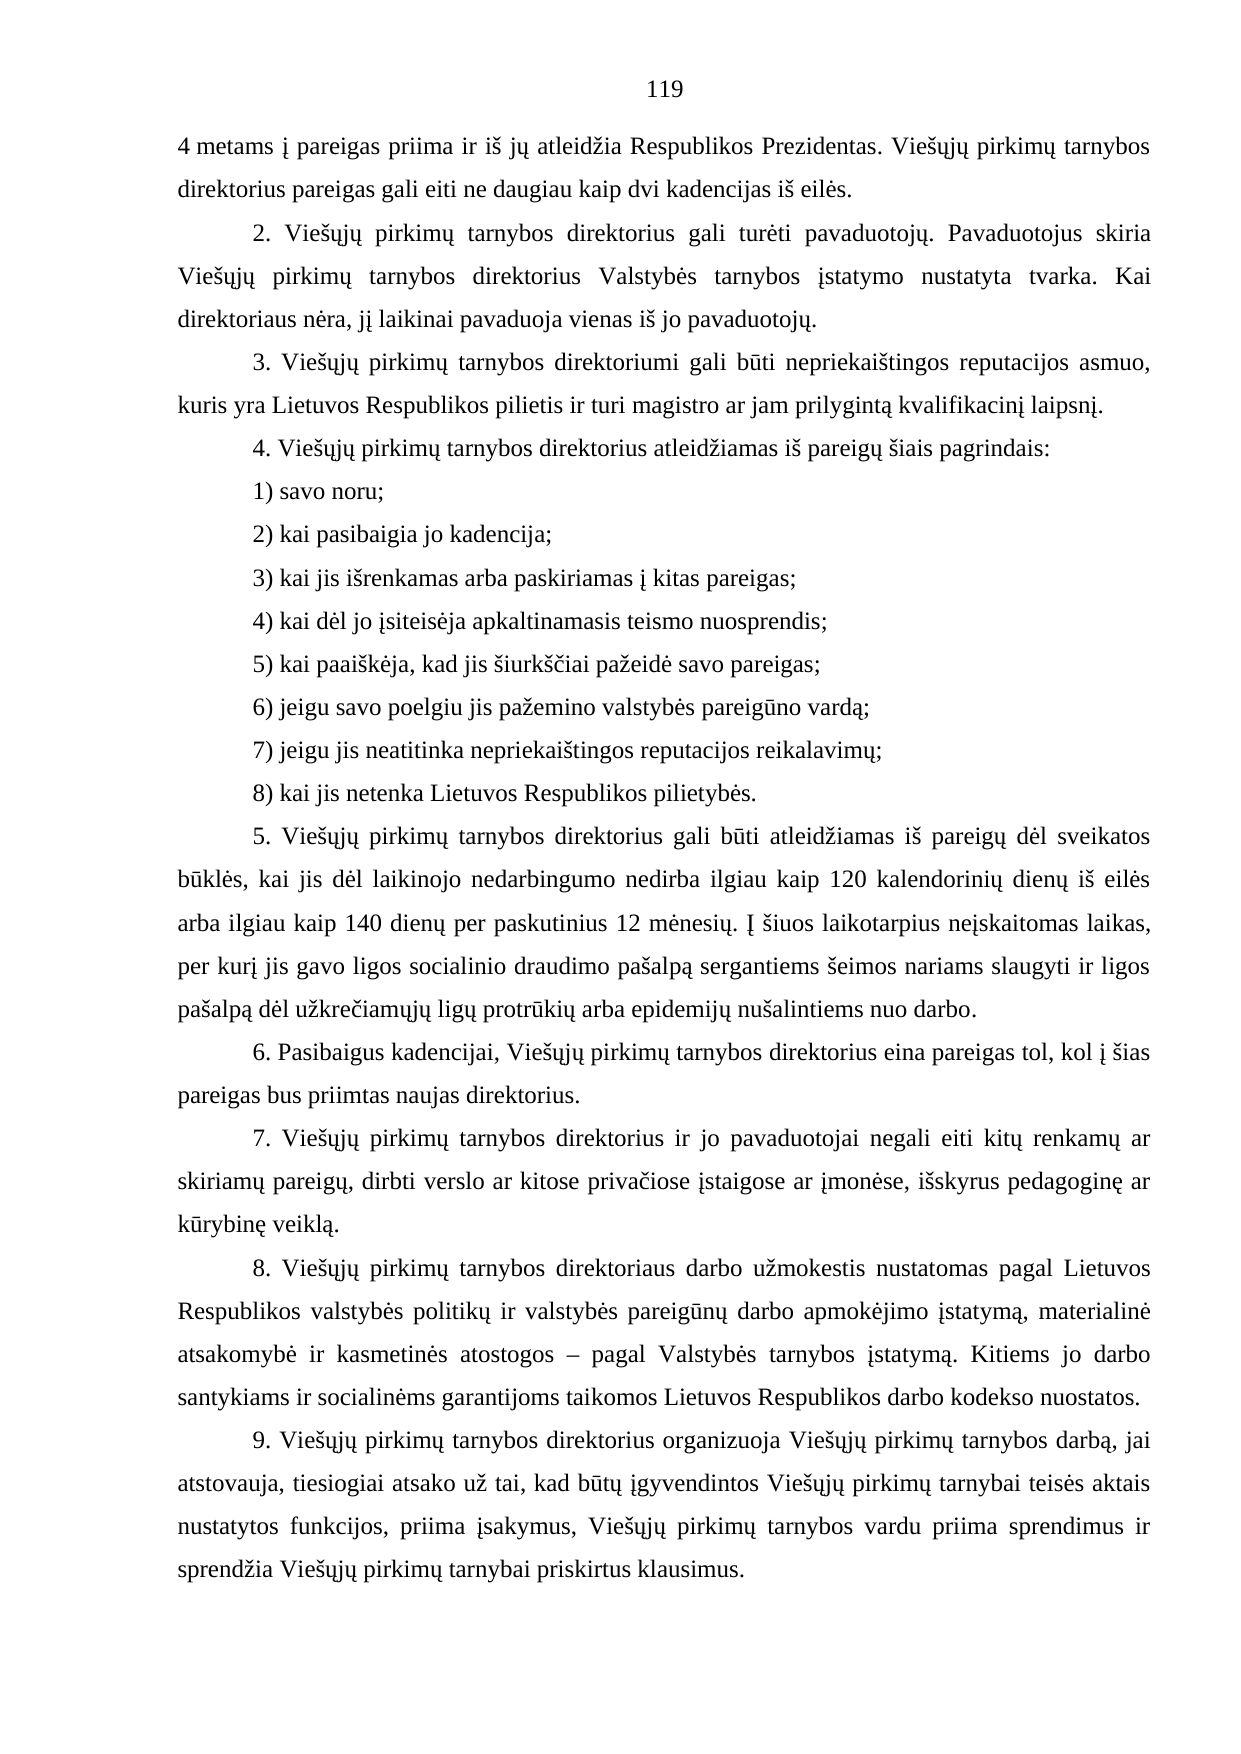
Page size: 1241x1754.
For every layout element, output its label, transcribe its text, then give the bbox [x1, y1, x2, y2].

text 4. Viešųjų pirkimų tarnybos direktorius atleidžiamas iš pareigų šiais pagrindais: [177, 433, 1152, 462]
text 4 metams į pareigas priima ir iš jų atleidžia Respublikos Prezidentas. Viešųjų pirkimų tarnybos direktorius pareigas gali eiti ne daugiau kaip dvi kadencijas iš eilės. [177, 131, 1152, 203]
text 3) kai jis išrenkamas arba paskiriamas į kitas pareigas; [177, 563, 1152, 591]
text 5) kai paaiškėja, kad jis šiurkščiai pažeidė savo pareigas; [177, 649, 1152, 678]
text 9. Viešųjų pirkimų tarnybos direktorius organizuoja Viešųjų pirkimų tarnybos darbą, jai atstovauja, tiesiogiai atsako už tai, kad būtų įgyvendintos Viešųjų pirkimų tarnybai teisės aktais nustatytos funkcijos, priima įsakymus, Viešųjų pirkimų tarnybos vardu priima sprendimus ir sprendžia Viešųjų pirkimų tarnybai priskirtus klausimus. [177, 1425, 1152, 1583]
text 8) kai jis netenka Lietuvos Respublikos pilietybės. [177, 778, 1152, 807]
text 3. Viešųjų pirkimų tarnybos direktoriumi gali būti nepriekaištingos reputacijos asmuo, kuris yra Lietuvos Respublikos pilietis ir turi magistro ar jam prilygintą kvalifikacinį laipsnį. [177, 347, 1152, 419]
text 2. Viešųjų pirkimų tarnybos direktorius gali turėti pavaduotojų. Pavaduotojus skiria Viešųjų pirkimų tarnybos direktorius Valstybės tarnybos įstatymo nustatyta tvarka. Kai direktoriaus nėra, jį laikinai pavaduoja vienas iš jo pavaduotojų. [177, 218, 1152, 333]
text 6. Pasibaigus kadencijai, Viešųjų pirkimų tarnybos direktorius eina pareigas tol, kol į šias pareigas bus priimtas naujas direktorius. [177, 1037, 1152, 1109]
text 8. Viešųjų pirkimų tarnybos direktoriaus darbo užmokestis nustatomas pagal Lietuvos Respublikos valstybės politikų ir valstybės pareigūnų darbo apmokėjimo įstatymą, materialinė atsakomybė ir kasmetinės atostogos – pagal Valstybės tarnybos įstatymą. Kitiems jo darbo santykiams ir socialinėms garantijoms taikomos Lietuvos Respublikos darbo kodekso nuostatos. [177, 1253, 1152, 1411]
text 7) jeigu jis neatitinka nepriekaištingos reputacijos reikalavimų; [177, 735, 1152, 764]
text 1) savo noru; [177, 476, 1152, 505]
text 7. Viešųjų pirkimų tarnybos direktorius ir jo pavaduotojai negali eiti kitų renkamų ar skiriamų pareigų, dirbti verslo ar kitose privačiose įstaigose ar įmonėse, išskyrus pedagoginę ar kūrybinę veiklą. [177, 1123, 1152, 1238]
text 6) jeigu savo poelgiu jis pažemino valstybės pareigūno vardą; [177, 692, 1152, 721]
text 2) kai pasibaigia jo kadencija; [177, 519, 1152, 548]
text 4) kai dėl jo įsiteisėja apkaltinamasis teismo nuosprendis; [177, 606, 1152, 634]
text 5. Viešųjų pirkimų tarnybos direktorius gali būti atleidžiamas iš pareigų dėl sveikatos būklės, kai jis dėl laikinojo nedarbingumo nedirba ilgiau kaip 120 kalendorinių dienų iš eilės arba ilgiau kaip 140 dienų per paskutinius 12 mėnesių. Į šiuos laikotarpius neįskaitomas laikas, per kurį jis gavo ligos socialinio draudimo pašalpą sergantiems šeimos nariams slaugyti ir ligos pašalpą dėl užkrečiamųjų ligų protrūkių arba epidemijų nušalintiems nuo darbo. [177, 821, 1152, 1023]
